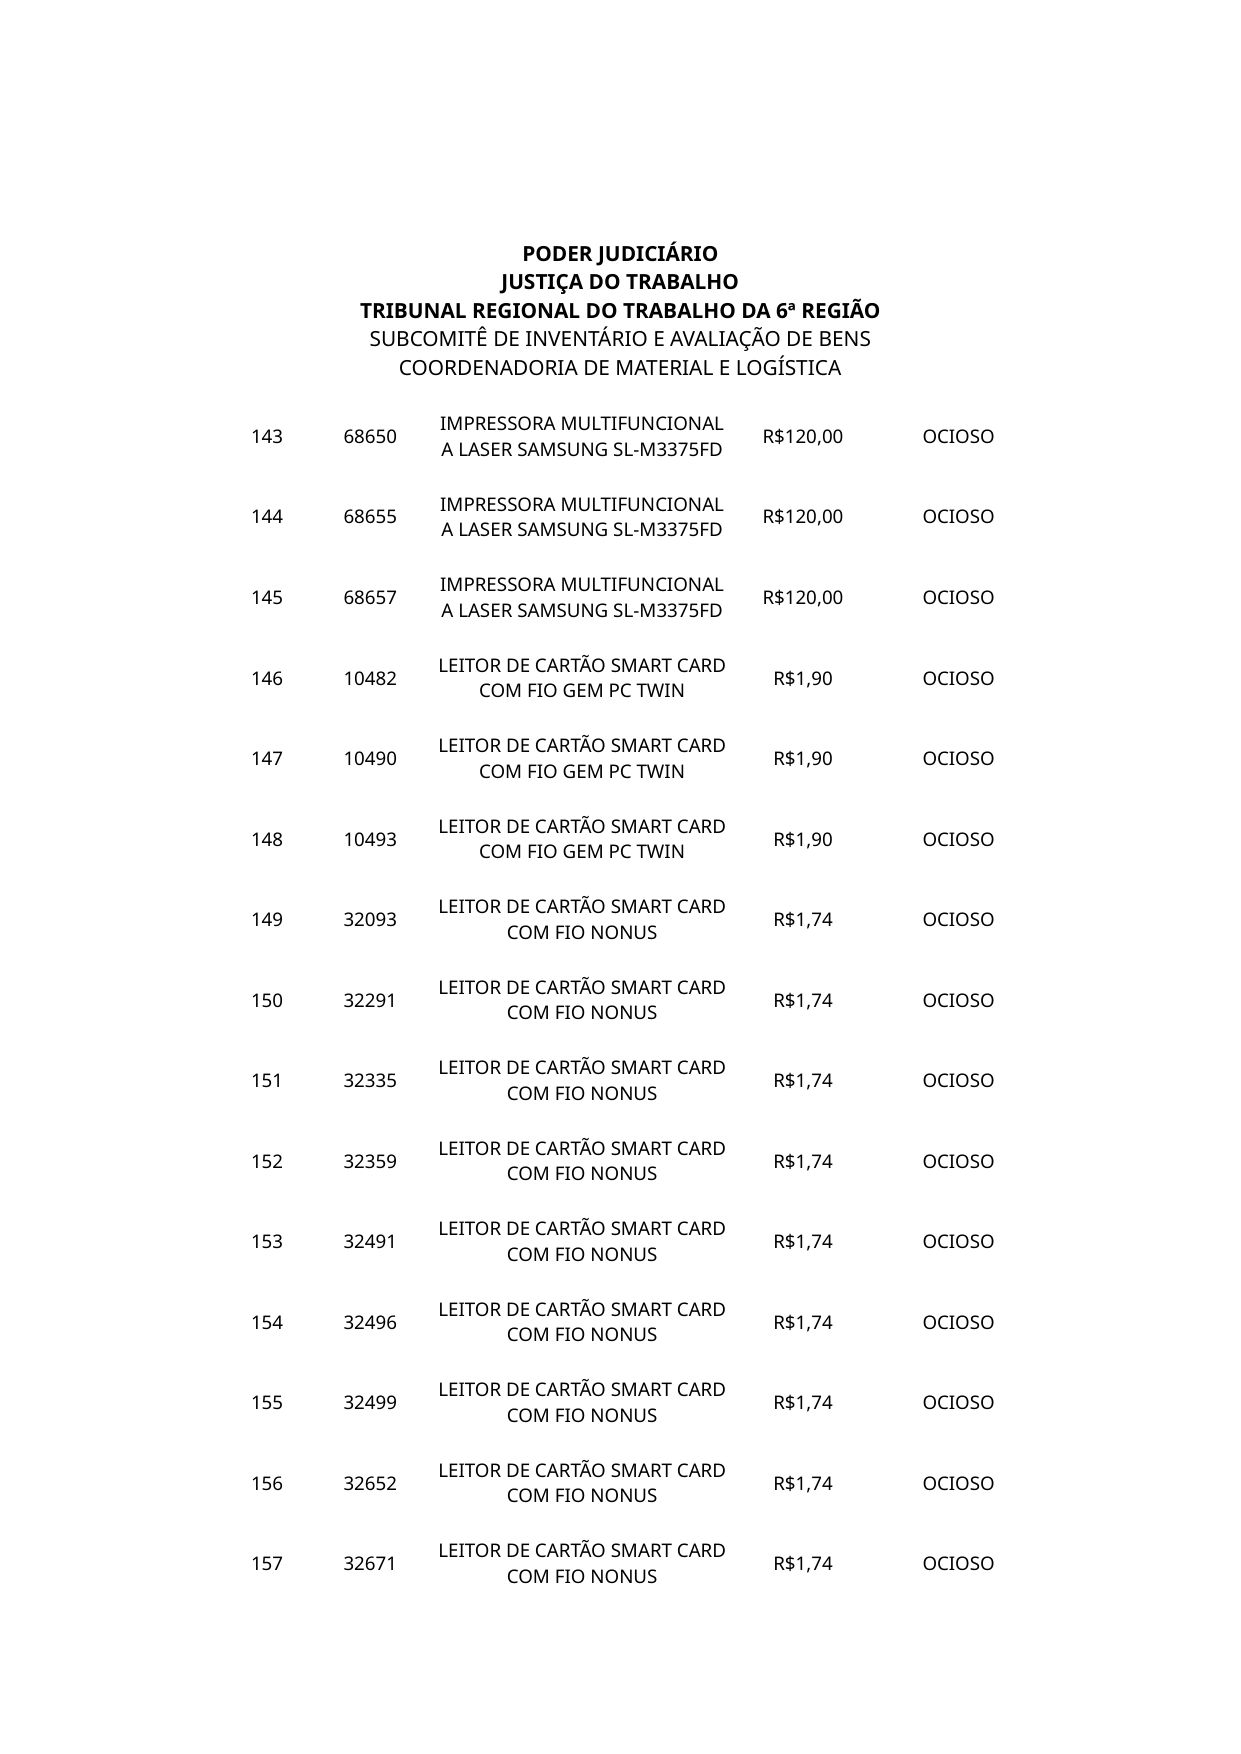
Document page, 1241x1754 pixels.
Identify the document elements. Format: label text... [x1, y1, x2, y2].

table_cell R$120,00 [729, 411, 876, 491]
table_cell OCIOSO [876, 1296, 1041, 1377]
table_cell 149 [228, 894, 305, 974]
table_cell LEITOR DE CARTÃO SMART CARD COM FIO NONUS [435, 1055, 729, 1135]
table_cell 145 [228, 572, 305, 652]
table_cell R$1,74 [729, 1055, 876, 1135]
table_cell LEITOR DE CARTÃO SMART CARD COM FIO NONUS [435, 1538, 729, 1618]
table_cell R$1,74 [729, 1296, 876, 1377]
table_cell 151 [228, 1055, 305, 1135]
table_cell R$120,00 [729, 572, 876, 652]
table_cell IMPRESSORA MULTIFUNCIONAL A LASER SAMSUNG SL-M3375FD [435, 572, 729, 652]
table_cell LEITOR DE CARTÃO SMART CARD COM FIO GEM PC TWIN [435, 652, 729, 733]
table_cell 68655 [305, 491, 434, 572]
table_cell 154 [228, 1296, 305, 1377]
table_cell 68657 [305, 572, 434, 652]
table_cell OCIOSO [876, 1216, 1041, 1296]
table_cell OCIOSO [876, 733, 1041, 813]
table_cell 146 [228, 652, 305, 733]
table_cell LEITOR DE CARTÃO SMART CARD COM FIO GEM PC TWIN [435, 813, 729, 894]
table_cell OCIOSO [876, 572, 1041, 652]
table_cell R$1,74 [729, 894, 876, 974]
table_cell R$1,90 [729, 813, 876, 894]
table_cell OCIOSO [876, 1055, 1041, 1135]
table_cell 152 [228, 1135, 305, 1216]
table_cell 10482 [305, 652, 434, 733]
table_cell IMPRESSORA MULTIFUNCIONAL A LASER SAMSUNG SL-M3375FD [435, 411, 729, 491]
table_cell 155 [228, 1377, 305, 1457]
table_cell 32359 [305, 1135, 434, 1216]
table_cell OCIOSO [876, 974, 1041, 1055]
table_cell 32499 [305, 1377, 434, 1457]
table_cell 32335 [305, 1055, 434, 1135]
table_cell OCIOSO [876, 1457, 1041, 1538]
table_cell 32291 [305, 974, 434, 1055]
table_cell 68650 [305, 411, 434, 491]
table_cell 32093 [305, 894, 434, 974]
table_cell R$1,74 [729, 1135, 876, 1216]
table_cell 150 [228, 974, 305, 1055]
table_cell 10490 [305, 733, 434, 813]
table_cell LEITOR DE CARTÃO SMART CARD COM FIO NONUS [435, 1296, 729, 1377]
table_cell 147 [228, 733, 305, 813]
table_cell LEITOR DE CARTÃO SMART CARD COM FIO NONUS [435, 1457, 729, 1538]
table_cell R$1,90 [729, 733, 876, 813]
table_cell LEITOR DE CARTÃO SMART CARD COM FIO NONUS [435, 1135, 729, 1216]
table_cell OCIOSO [876, 491, 1041, 572]
table_cell R$1,74 [729, 1377, 876, 1457]
table_cell R$120,00 [729, 491, 876, 572]
table_cell 10493 [305, 813, 434, 894]
table_cell IMPRESSORA MULTIFUNCIONAL A LASER SAMSUNG SL-M3375FD [435, 491, 729, 572]
table_cell 153 [228, 1216, 305, 1296]
table_cell 143 [228, 411, 305, 491]
table_cell LEITOR DE CARTÃO SMART CARD COM FIO NONUS [435, 894, 729, 974]
table_cell 156 [228, 1457, 305, 1538]
table_cell R$1,74 [729, 1216, 876, 1296]
table_cell OCIOSO [876, 813, 1041, 894]
table_cell LEITOR DE CARTÃO SMART CARD COM FIO GEM PC TWIN [435, 733, 729, 813]
table_cell OCIOSO [876, 1135, 1041, 1216]
table_cell 144 [228, 491, 305, 572]
table_cell OCIOSO [876, 411, 1041, 491]
table_cell 32671 [305, 1538, 434, 1618]
table_cell OCIOSO [876, 894, 1041, 974]
table_cell 148 [228, 813, 305, 894]
table_cell 32491 [305, 1216, 434, 1296]
table_cell R$1,90 [729, 652, 876, 733]
table_cell LEITOR DE CARTÃO SMART CARD COM FIO NONUS [435, 974, 729, 1055]
table_cell LEITOR DE CARTÃO SMART CARD COM FIO NONUS [435, 1377, 729, 1457]
table_cell OCIOSO [876, 652, 1041, 733]
table_cell 32496 [305, 1296, 434, 1377]
table_cell R$1,74 [729, 974, 876, 1055]
table_cell OCIOSO [876, 1377, 1041, 1457]
table_cell R$1,74 [729, 1457, 876, 1538]
table_cell R$1,74 [729, 1538, 876, 1618]
table_cell OCIOSO [876, 1538, 1041, 1618]
table_cell 157 [228, 1538, 305, 1618]
table_cell 32652 [305, 1457, 434, 1538]
table_cell LEITOR DE CARTÃO SMART CARD COM FIO NONUS [435, 1216, 729, 1296]
